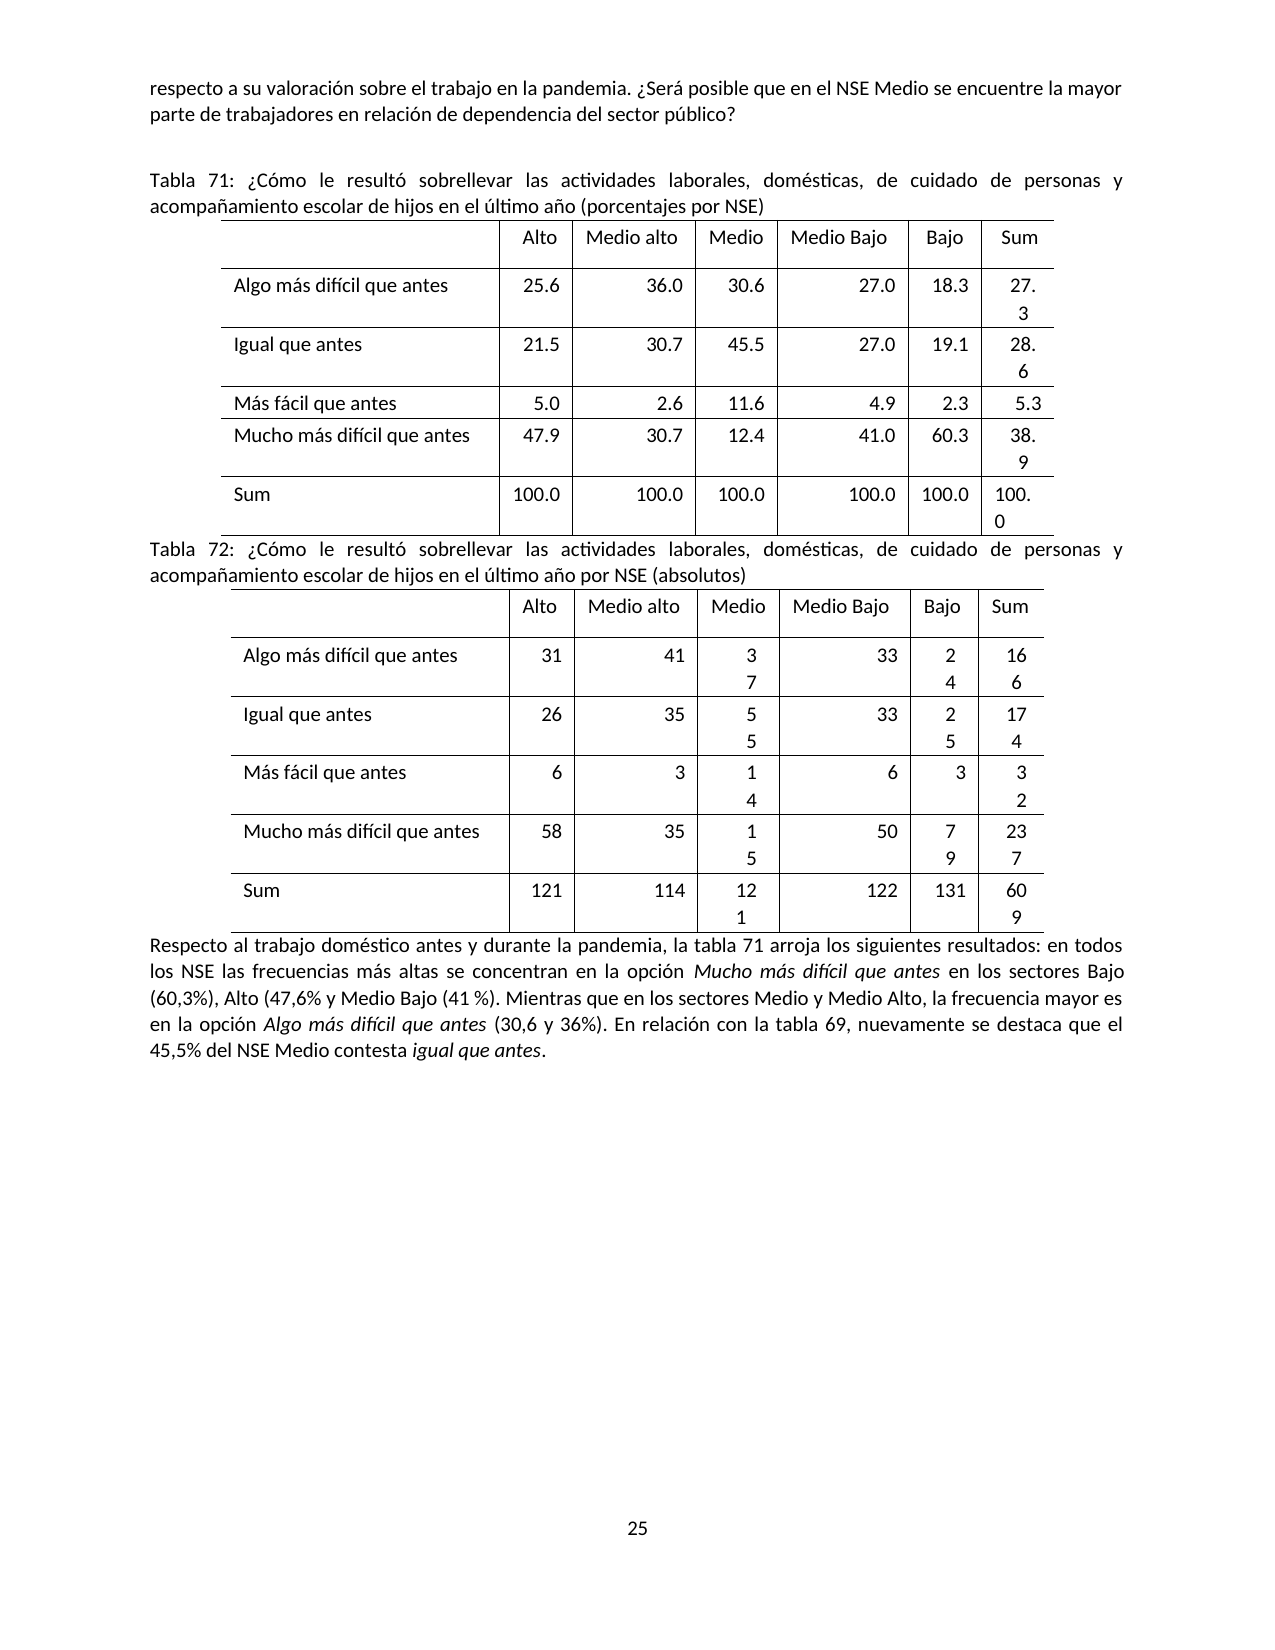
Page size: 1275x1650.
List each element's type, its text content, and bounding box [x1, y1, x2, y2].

table_header Alto [510, 590, 574, 637]
table_cell 30.7 [573, 328, 695, 386]
table_header Medio Bajo [778, 221, 908, 268]
table_cell 6 [510, 756, 574, 814]
table_cell 35 [575, 697, 697, 755]
table_cell 21.5 [500, 328, 572, 386]
table_cell 609 [979, 874, 1044, 932]
table_cell 32 [979, 756, 1044, 814]
table_header Bajo [909, 221, 981, 268]
table_cell 25.6 [500, 269, 572, 327]
text Respecto al trabajo doméstico antes y durante la pandemia, la tabla 71 arroja los siguientes resultados: en todos los NSE las frecuencias más altas se concentran en la opción Mucho más difícil que antes en los sectores Bajo (60,3%), Alto (47,6% y Medio Bajo (41 %). Mientras que en los sectores Medio y Medio Alto, la frecuencia mayor es en la opción Algo más difícil que antes (30,6 y 36%). En relación con la tabla 69, nuevamente se destaca que el 45,5% del NSE Medio contesta igual que antes. [149, 933, 1125, 1063]
table_cell 131 [911, 874, 978, 932]
table_cell 5.0 [500, 387, 572, 417]
table_cell 122 [780, 874, 910, 932]
table_cell Mucho más difícil que antes [231, 815, 509, 873]
table_cell Igual que antes [221, 328, 499, 386]
table_cell 58 [510, 815, 574, 873]
table_cell 50 [780, 815, 910, 873]
text Tabla 71: ¿Cómo le resultó sobrellevar las actividades laborales, domésticas, de cuidado de personas y acompañamiento escolar de hijos en el último año (porcentajes por NSE) [149, 167, 1125, 218]
table_cell 121 [510, 874, 574, 932]
table_cell Algo más difícil que antes [221, 269, 499, 327]
table_cell 100.0 [982, 477, 1054, 535]
table_header [231, 590, 509, 637]
table_cell 4.9 [778, 387, 908, 417]
table_cell 79 [911, 815, 978, 873]
table_cell 26 [510, 697, 574, 755]
table_cell 100.0 [778, 477, 908, 535]
table_cell 24 [911, 638, 978, 696]
table_cell 41.0 [778, 419, 908, 476]
table_cell 14 [698, 756, 779, 814]
table_cell 47.9 [500, 419, 572, 476]
table_cell 37 [698, 638, 779, 696]
table_cell 38.9 [982, 419, 1054, 476]
table_cell Más fácil que antes [231, 756, 509, 814]
text respecto a su valoración sobre el trabajo en la pandemia. ¿Será posible que en el NSE Medio se encuentre la mayor parte de trabajadores en relación de dependencia del sector público? [149, 75, 1125, 127]
table_cell 166 [979, 638, 1044, 696]
table_cell 41 [575, 638, 697, 696]
table_cell 3 [911, 756, 978, 814]
table_cell 19.1 [909, 328, 981, 386]
table_header Sum [979, 590, 1044, 637]
table_header Medio [698, 590, 779, 637]
table_cell 28.6 [982, 328, 1054, 386]
table_cell 2.3 [909, 387, 981, 417]
table_cell 60.3 [909, 419, 981, 476]
table_header Alto [500, 221, 572, 268]
table_cell 100.0 [696, 477, 777, 535]
table_cell 11.6 [696, 387, 777, 417]
table_cell 5.3 [982, 387, 1054, 417]
table_cell 27.0 [778, 269, 908, 327]
table_cell 15 [698, 815, 779, 873]
table_cell 114 [575, 874, 697, 932]
table_header Medio Bajo [780, 590, 910, 637]
table_cell 31 [510, 638, 574, 696]
table_cell 12.4 [696, 419, 777, 476]
table_cell 36.0 [573, 269, 695, 327]
table_cell Mucho más difícil que antes [221, 419, 499, 476]
table_header Bajo [911, 590, 978, 637]
table_cell Igual que antes [231, 697, 509, 755]
table_cell 35 [575, 815, 697, 873]
table_cell Sum [221, 477, 499, 535]
table_cell 6 [780, 756, 910, 814]
table_header Medio [696, 221, 777, 268]
table_cell 100.0 [909, 477, 981, 535]
table_cell 30.6 [696, 269, 777, 327]
table_cell 3 [575, 756, 697, 814]
table_cell 45.5 [696, 328, 777, 386]
table_header [221, 221, 499, 268]
table_cell 33 [780, 638, 910, 696]
table_cell 27.0 [778, 328, 908, 386]
table_cell 174 [979, 697, 1044, 755]
table_cell 2.6 [573, 387, 695, 417]
table_cell 100.0 [573, 477, 695, 535]
table_cell Más fácil que antes [221, 387, 499, 417]
table_header Medio alto [575, 590, 697, 637]
text Tabla 72: ¿Cómo le resultó sobrellevar las actividades laborales, domésticas, de cuidado de personas y acompañamiento escolar de hijos en el último año por NSE (absolutos) [149, 536, 1125, 588]
table_header Sum [982, 221, 1054, 268]
table_cell 237 [979, 815, 1044, 873]
table_cell Sum [231, 874, 509, 932]
table_cell 55 [698, 697, 779, 755]
table_cell 25 [911, 697, 978, 755]
table_cell 30.7 [573, 419, 695, 476]
table_cell 27.3 [982, 269, 1054, 327]
table_cell Algo más difícil que antes [231, 638, 509, 696]
table_cell 121 [698, 874, 779, 932]
table_cell 100.0 [500, 477, 572, 535]
table_cell 18.3 [909, 269, 981, 327]
table_header Medio alto [573, 221, 695, 268]
table_cell 33 [780, 697, 910, 755]
